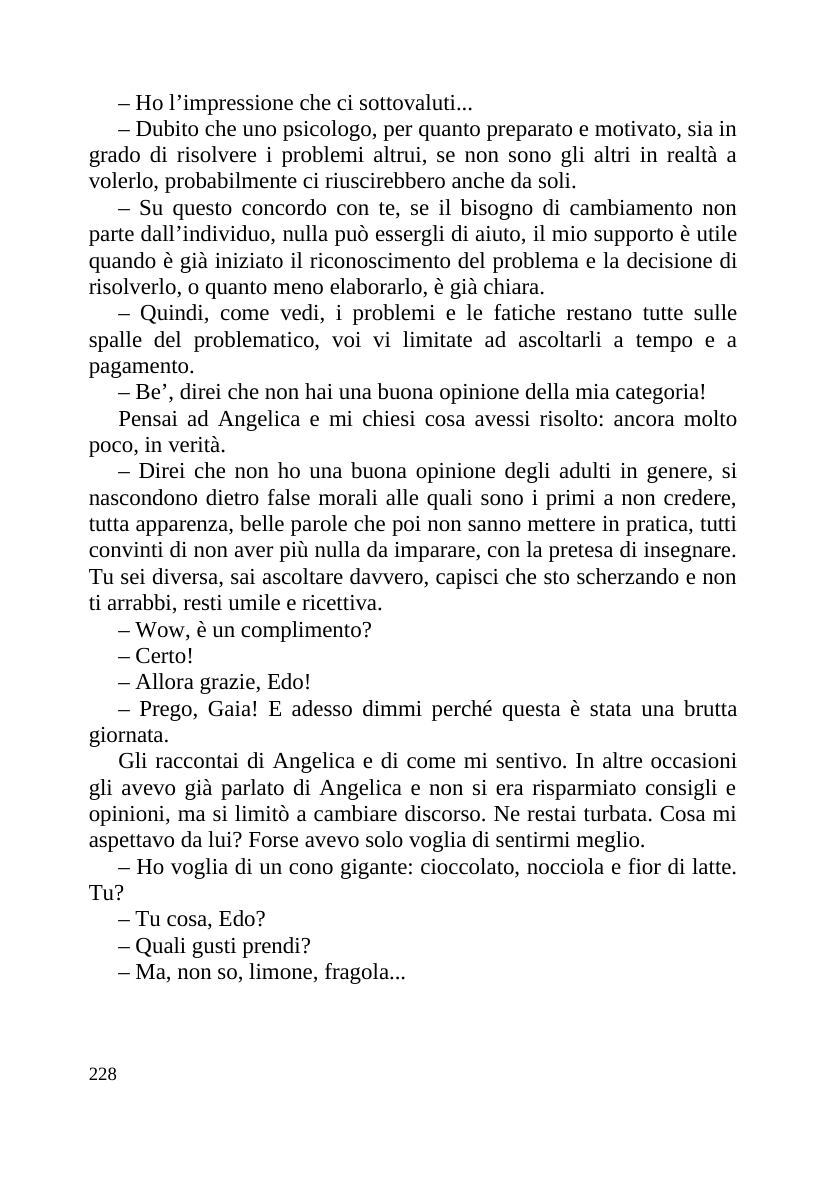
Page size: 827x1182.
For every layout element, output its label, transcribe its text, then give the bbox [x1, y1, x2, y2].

text Pensai ad Angelica e mi chiesi cosa avessi risolto: ancora molto poco, in verità. [88, 405, 738, 457]
text – Su questo concordo con te, se il bisogno di cambiamento non parte dall’individuo, nulla può essergli di aiuto, il mio supporto è utile quando è già iniziato il riconoscimento del problema e la decisione di risolverlo, o quanto meno elaborarlo, è già chiara. [88, 194, 738, 299]
text – Tu cosa, Edo? [88, 906, 738, 932]
text – Quindi, come vedi, i problemi e le fatiche restano tutte sulle spalle del problematico, voi vi limitate ad ascoltarli a tempo e a pagamento. [88, 299, 738, 378]
text Gli raccontai di Angelica e di come mi sentivo. In altre occasioni gli avevo già parlato di Angelica e non si era risparmiato consigli e opinioni, ma si limitò a cambiare discorso. Ne restai turbata. Cosa mi aspettavo da lui? Forse avevo solo voglia di sentirmi meglio. [88, 747, 738, 853]
text – Prego, Gaia! E adesso dimmi perché questa è stata una brutta giornata. [88, 695, 738, 747]
text – Wow, è un complimento? [88, 616, 738, 642]
text – Be’, direi che non hai una buona opinione della mia categoria! [88, 378, 738, 405]
text – Quali gusti prendi? [88, 932, 738, 958]
text – Ma, non so, limone, fragola... [88, 958, 738, 984]
text – Certo! [88, 642, 738, 668]
text – Dubito che uno psicologo, per quanto preparato e motivato, sia in grado di risolvere i problemi altrui, se non sono gli altri in realtà a volerlo, probabilmente ci riuscirebbero anche da soli. [88, 115, 738, 194]
text – Ho l’impressione che ci sottovaluti... [88, 88, 738, 115]
text – Ho voglia di un cono gigante: cioccolato, nocciola e fior di latte. Tu? [88, 853, 738, 906]
text – Direi che non ho una buona opinione degli adulti in genere, si nascondono dietro false morali alle quali sono i primi a non credere, tutta apparenza, belle parole che poi non sanno mettere in pratica, tutti convinti di non aver più nulla da imparare, con la pretesa di insegnare. Tu sei diversa, sai ascoltare davvero, capisci che sto scherzando e non ti arrabbi, resti umile e ricettiva. [88, 457, 738, 616]
text – Allora grazie, Edo! [88, 668, 738, 695]
